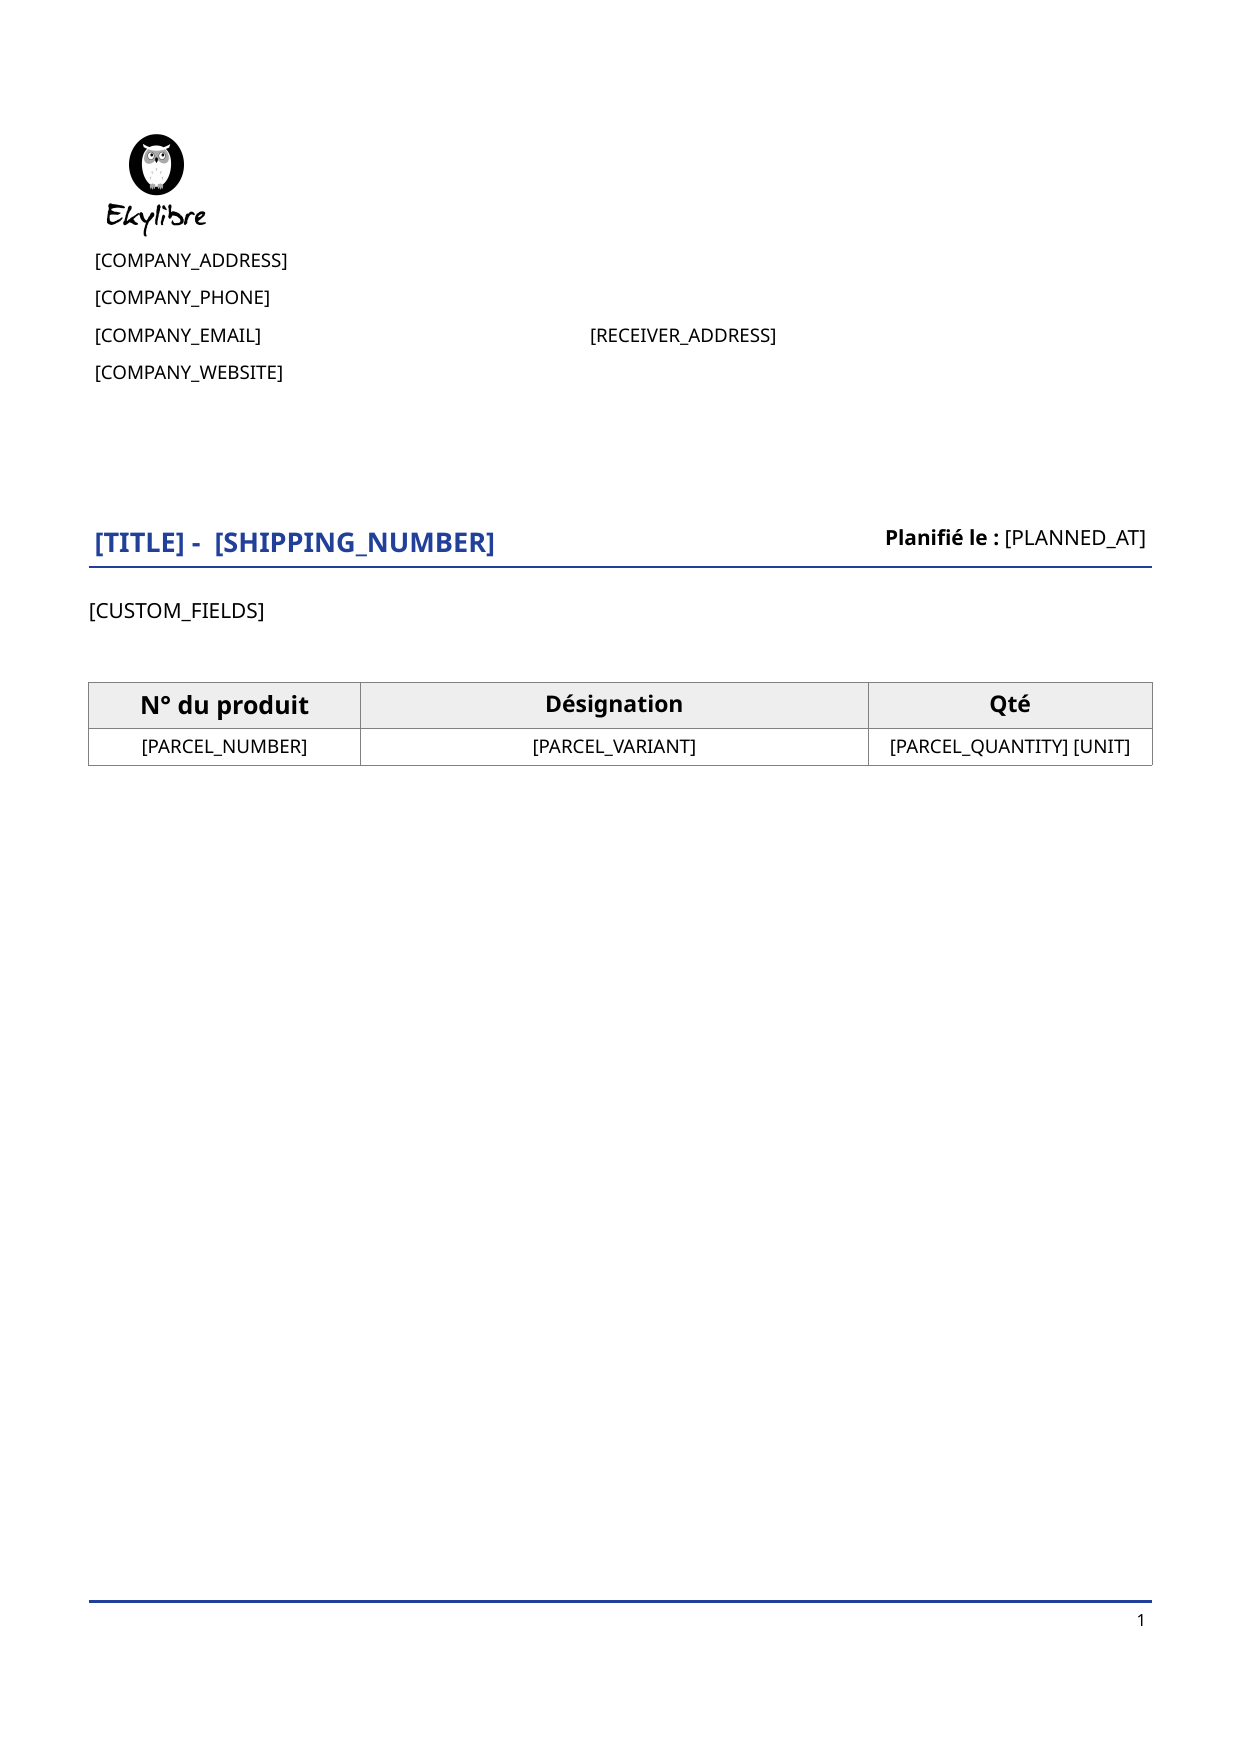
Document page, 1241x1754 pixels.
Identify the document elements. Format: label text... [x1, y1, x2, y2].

table_cell [PARCEL_NUMBER] [89, 729, 360, 765]
table_header [COMPANY_ADDRESS] [89, 117, 584, 279]
table_header Qté [869, 683, 1152, 728]
table_cell [PARCEL_VARIANT] [361, 729, 868, 765]
table_header [TITLE] - [SHIPPING_NUMBER] [89, 518, 727, 566]
table_cell [COMPANY_WEBSITE] [89, 354, 584, 391]
table_cell [COMPANY_EMAIL] [89, 316, 584, 353]
table_cell [89, 391, 584, 431]
picture [94, 123, 219, 248]
table_header Planifié le : [PLANNED_AT] [727, 518, 1152, 566]
table_cell [PARCEL_QUANTITY] [UNIT] [869, 729, 1152, 765]
text [CUSTOM_FIELDS] [88, 596, 1152, 625]
table_header [RECEIVER_ADDRESS] [584, 117, 1151, 431]
table_header Désignation [361, 683, 868, 728]
table_cell [COMPANY_PHONE] [89, 279, 584, 316]
table_header N° du produit [89, 683, 360, 728]
